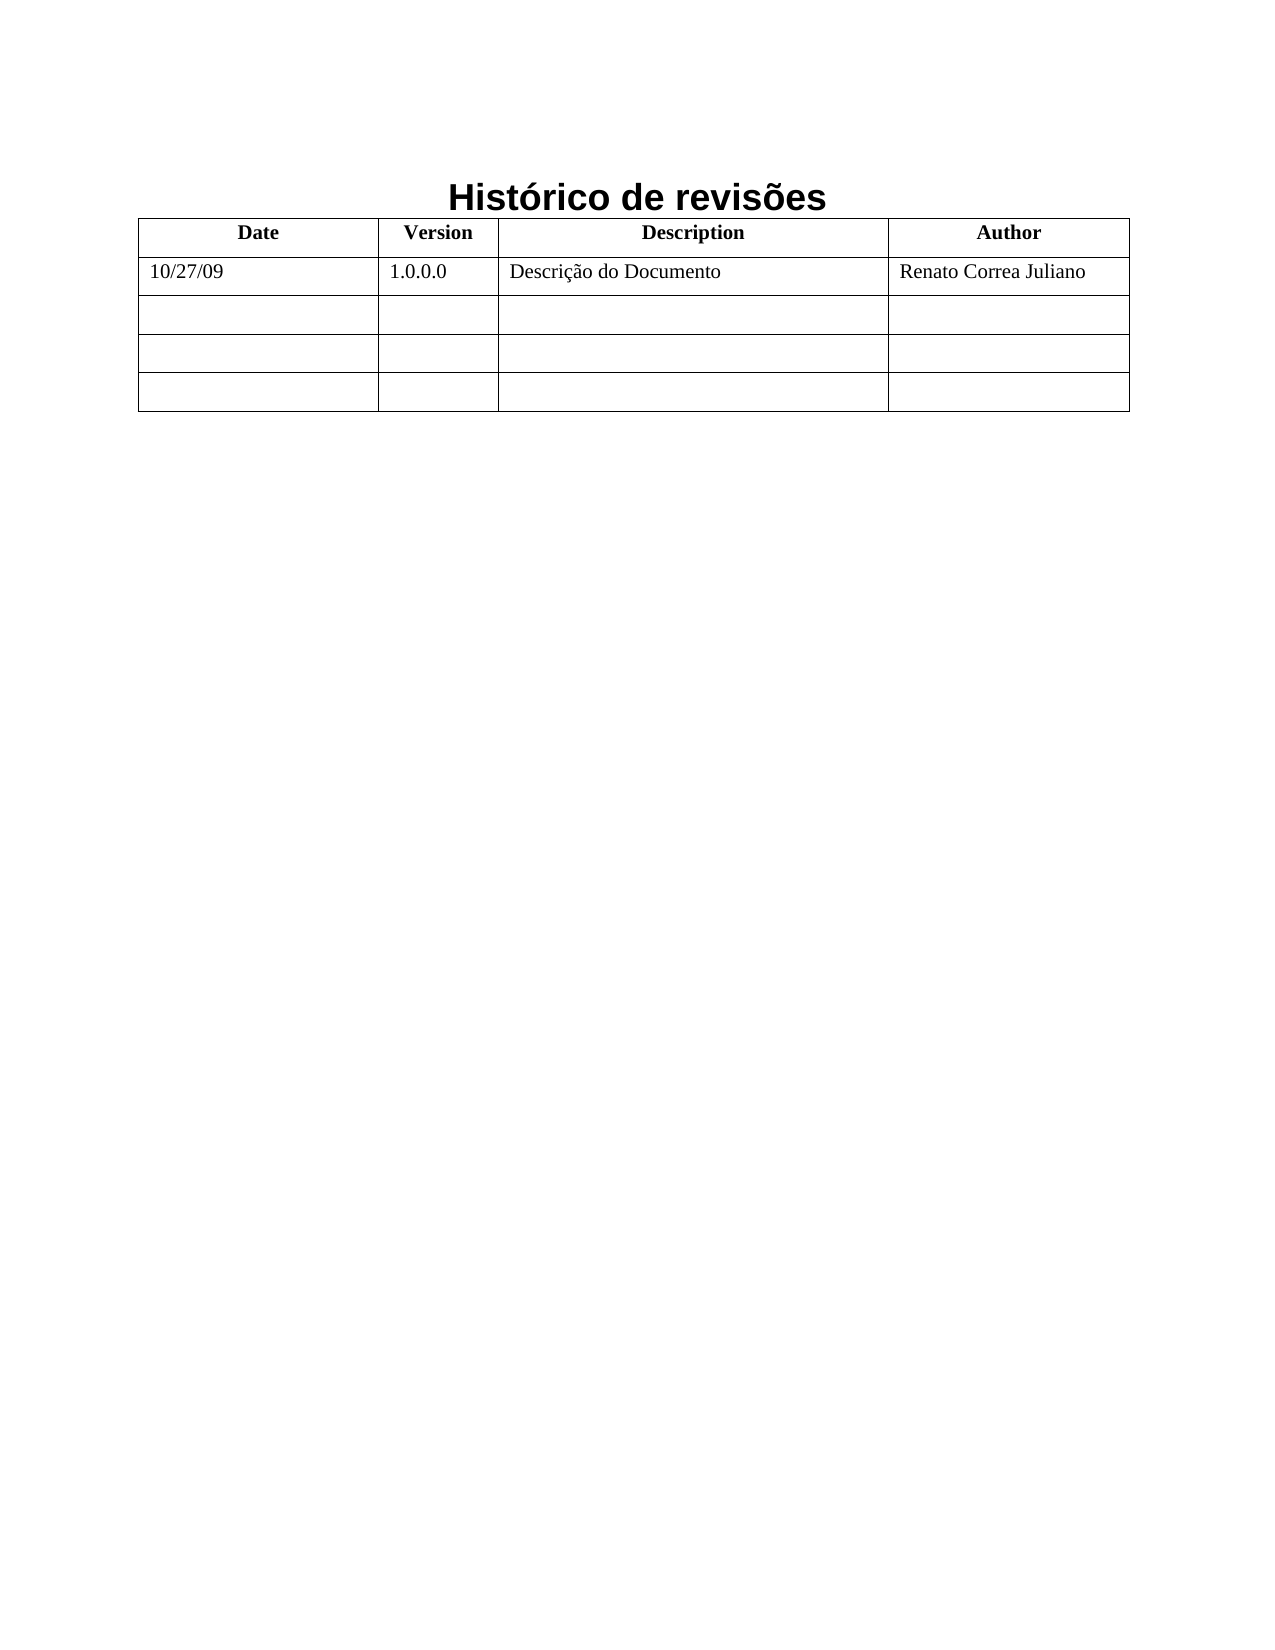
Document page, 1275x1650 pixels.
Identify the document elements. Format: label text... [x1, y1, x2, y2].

table_header Version [379, 219, 498, 257]
table_cell [379, 296, 498, 334]
table_cell [139, 296, 378, 334]
table_cell [379, 373, 498, 411]
table_cell [499, 335, 888, 372]
table_header Description [499, 219, 888, 257]
table_cell [499, 296, 888, 334]
table_cell Descrição do Documento [499, 258, 888, 295]
table_cell [889, 296, 1129, 334]
table_cell [139, 373, 378, 411]
title Histórico de revisões [150, 175, 1125, 218]
table_header Author [889, 219, 1129, 257]
table_cell 27/10/09 [139, 258, 378, 295]
table_cell [499, 373, 888, 411]
table_cell Renato Correa Juliano [889, 258, 1129, 295]
table_cell [379, 335, 498, 372]
table_cell [889, 335, 1129, 372]
table_cell [889, 373, 1129, 411]
table_header Date [139, 219, 378, 257]
table_cell 1.0.0.0 [379, 258, 498, 295]
table_cell [139, 335, 378, 372]
